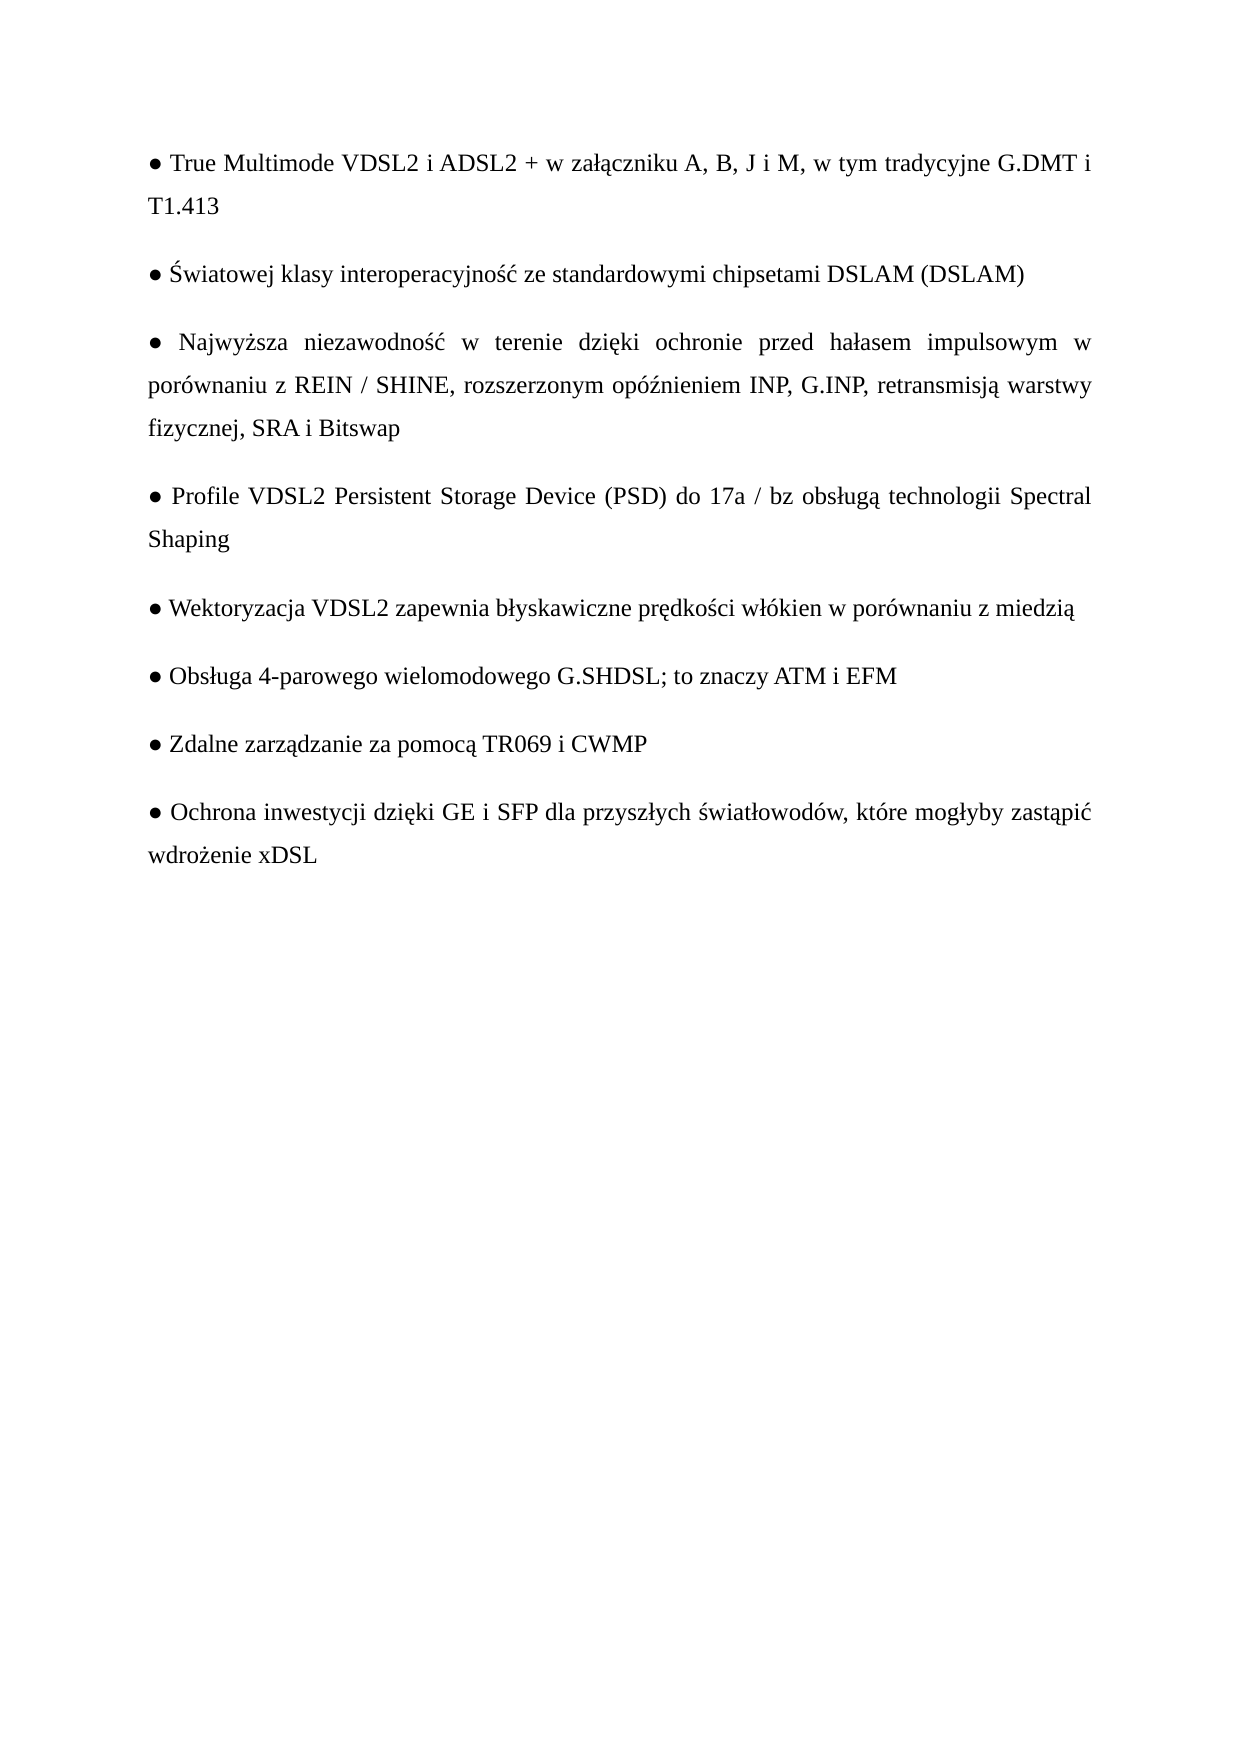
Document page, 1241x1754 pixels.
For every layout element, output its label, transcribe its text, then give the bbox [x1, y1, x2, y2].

subtitle ● Zdalne zarządzanie za pomocą TR069 i CWMP [148, 729, 1093, 758]
subtitle ● Światowej klasy interoperacyjność ze standardowymi chipsetami DSLAM (DSLAM) [148, 259, 1093, 288]
subtitle ● Wektoryzacja VDSL2 zapewnia błyskawiczne prędkości włókien w porównaniu z miedzią [148, 593, 1093, 621]
subtitle ● Obsługa 4-parowego wielomodowego G.SHDSL; to znaczy ATM i EFM [148, 661, 1093, 689]
subtitle ● Profile VDSL2 Persistent Storage Device (PSD) do 17a / bz obsługą technologii Spectral Shaping [148, 481, 1093, 553]
subtitle ● True Multimode VDSL2 i ADSL2 + w załączniku A, B, J i M, w tym tradycyjne G.DMT i T1.413 [148, 148, 1093, 219]
subtitle ● Najwyższa niezawodność w terenie dzięki ochronie przed hałasem impulsowym w porównaniu z REIN / SHINE, rozszerzonym opóźnieniem INP, G.INP, retransmisją warstwy fizycznej, SRA i Bitswap [148, 327, 1093, 442]
subtitle ● Ochrona inwestycji dzięki GE i SFP dla przyszłych światłowodów, które mogłyby zastąpić wdrożenie xDSL [148, 797, 1093, 869]
